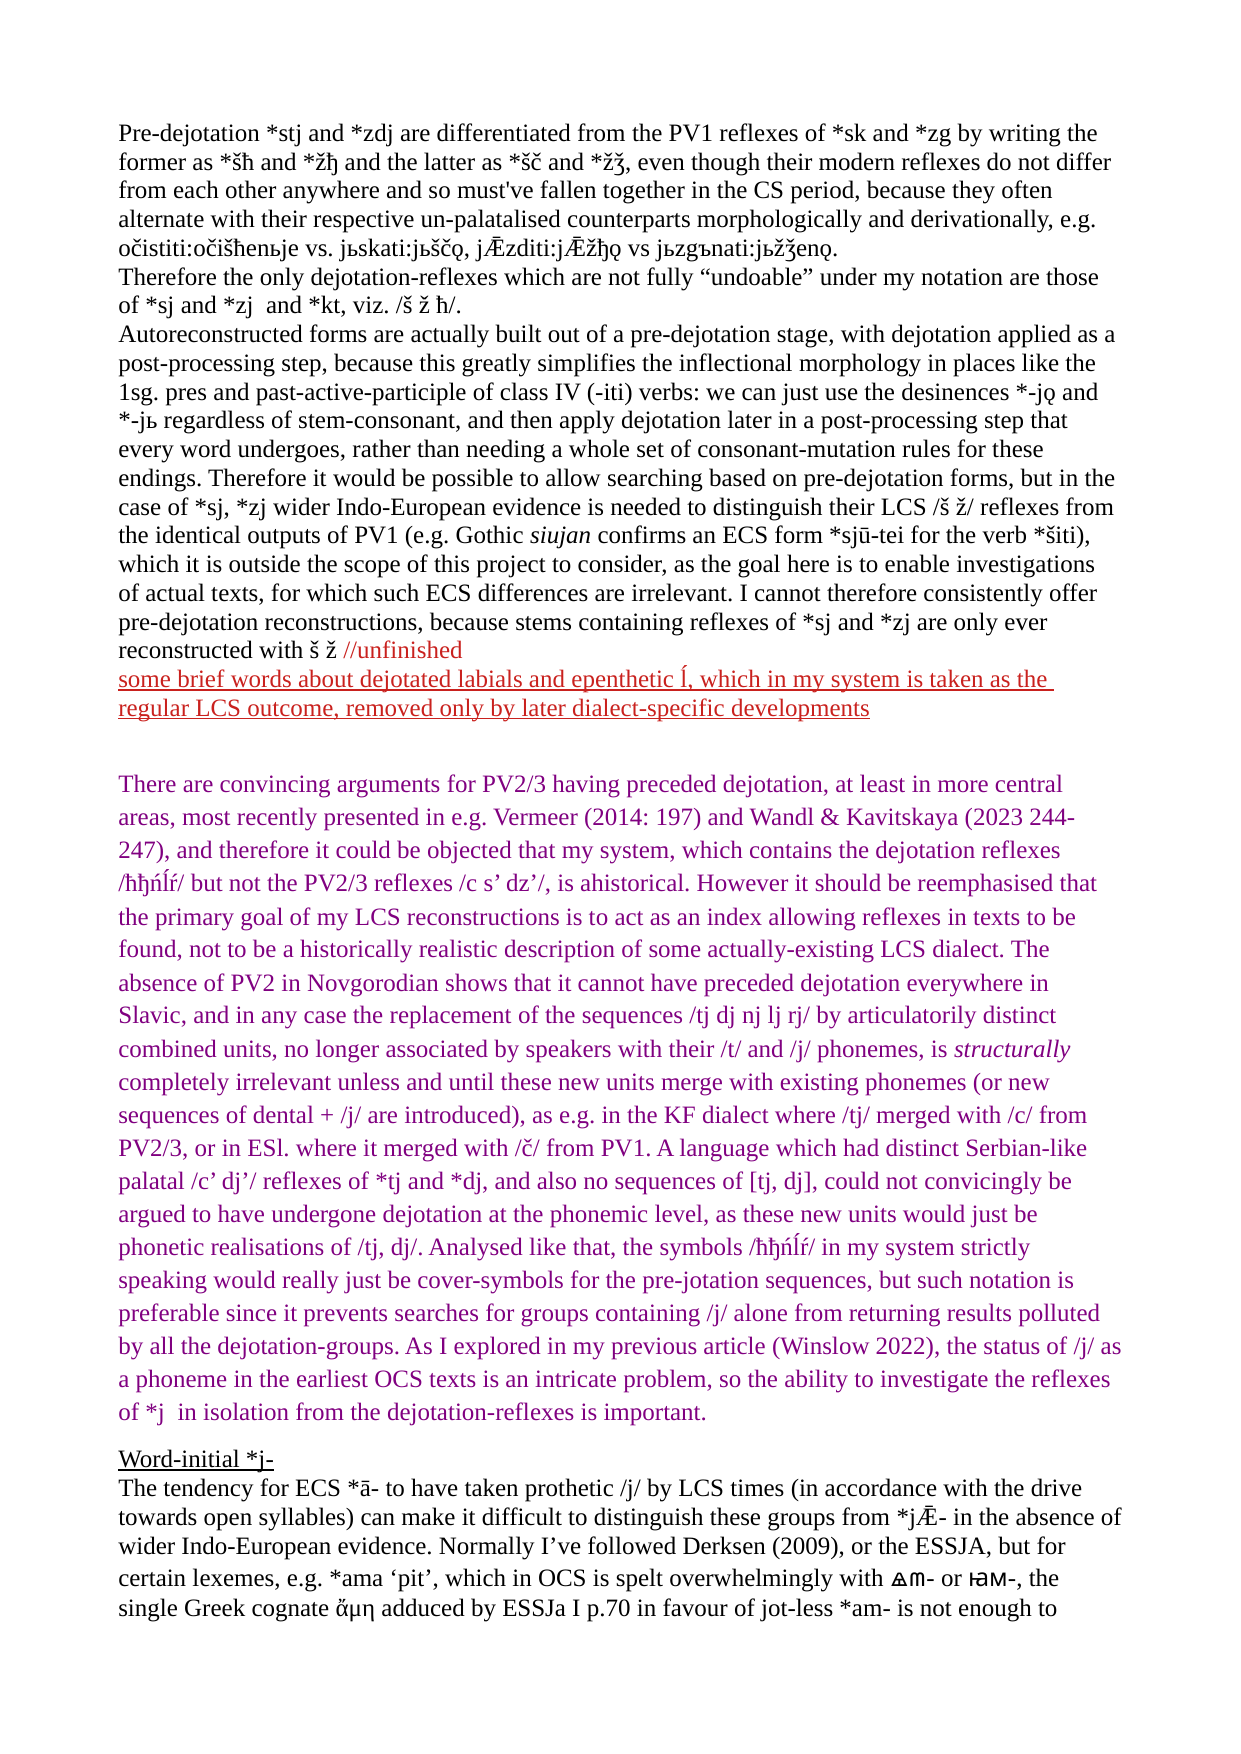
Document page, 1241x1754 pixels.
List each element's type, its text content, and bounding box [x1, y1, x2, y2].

text The tendency for ECS *ā- to have taken prothetic /j/ by LCS times (in accordance with the drive towards open syllables) can make it difficult to distinguish these groups from *jǢ‑ in the absence of wider Indo-European evidence. Normally I’ve followed Derksen (2009), or the ESSJA, but for certain lexemes, e.g. *ama ‘pit’, which in OCS is spelt overwhelmingly with ⱑⰿ‑ or ꙗм‑, the single Greek cognate ἄμη adduced by ESSJa I p.70 in favour of jot-less *am- is not enough to [118, 1473, 1122, 1622]
text Pre-dejotation *stj and *zdj are differentiated from the PV1 reflexes of *sk and *zg by writing the former as *šћ and *žђ and the latter as *šč and *žǯ, even though their modern reflexes do not differ from each other anywhere and so must've fallen together in the CS period, because they often alternate with their respective un-palatalised counterparts morphologically and derivationally, e.g. očistiti:očišћenьje vs. jьskati:jьščǫ, jǢzditi:jǢžђǫ vs jьzgъnati:jьžǯenǫ. [118, 118, 1122, 262]
text There are convincing arguments for PV2/3 having preceded dejotation, at least in more central areas, most recently presented in e.g. Vermeer (2014: 197) and Wandl & Kavitskaya (2023 244-247), and therefore it could be objected that my system, which contains the dejotation reflexes /ћђńĺŕ/ but not the PV2/3 reflexes /c s’ dz’/, is ahistorical. However it should be reemphasised that the primary goal of my LCS reconstructions is to act as an index allowing reflexes in texts to be found, not to be a historically realistic description of some actually-existing LCS dialect. The absence of PV2 in Novgorodian shows that it cannot have preceded dejotation everywhere in Slavic, and in any case the replacement of the sequences /tj dj nj lj rj/ by articulatorily distinct combined units, no longer associated by speakers with their /t/ and /j/ phonemes, is structurally completely irrelevant unless and until these new units merge with existing phonemes (or new sequences of dental + /j/ are introduced), as e.g. in the KF dialect where /tj/ merged with /c/ from PV2/3, or in ESl. where it merged with /č/ from PV1. A language which had distinct Serbian-like palatal /c’ dj’/ reflexes of *tj and *dj, and also no sequences of [tj, dj], could not convicingly be argued to have undergone dejotation at the phonemic level, as these new units would just be phonetic realisations of /tj, dj/. Analysed like that, the symbols /ћђńĺŕ/ in my system strictly speaking would really just be cover-symbols for the pre-jotation sequences, but such notation is preferable since it prevents searches for groups containing /j/ alone from returning results polluted by all the dejotation-groups. As I explored in my previous article (Winslow 2022), the status of /j/ as a phoneme in the earliest OCS texts is an intricate problem, so the ability to investigate the reflexes of *j in isolation from the dejotation-reflexes is important. [118, 769, 1122, 1426]
text Therefore the only dejotation-reflexes which are not fully “undoable” under my notation are those of *sj and *zj and *kt, viz. /š ž ћ/. [118, 262, 1122, 319]
text some brief words about dejotated labials and epenthetic ĺ, which in my system is taken as the regular LCS outcome, removed only by later dialect-specific developments [118, 664, 1122, 722]
text Autoreconstructed forms are actually built out of a pre-dejotation stage, with dejotation applied as a post-processing step, because this greatly simplifies the inflectional morphology in places like the 1sg. pres and past-active-participle of class IV (-iti) verbs: we can just use the desinences *-jǫ and *-jь regardless of stem-consonant, and then apply dejotation later in a post-processing step that every word undergoes, rather than needing a whole set of consonant-mutation rules for these endings. Therefore it would be possible to allow searching based on pre-dejotation forms, but in the case of *sj, *zj wider Indo-European evidence is needed to distinguish their LCS /š ž/ reflexes from the identical outputs of PV1 (e.g. Gothic siujan confirms an ECS form *sjū-tei for the verb *šiti), which it is outside the scope of this project to consider, as the goal here is to enable investigations of actual texts, for which such ECS differences are irrelevant. I cannot therefore consistently offer pre-dejotation reconstructions, because stems containing reflexes of *sj and *zj are only ever reconstructed with š ž //unfinished [118, 319, 1122, 664]
text Word-initial *j- [118, 1444, 1122, 1473]
